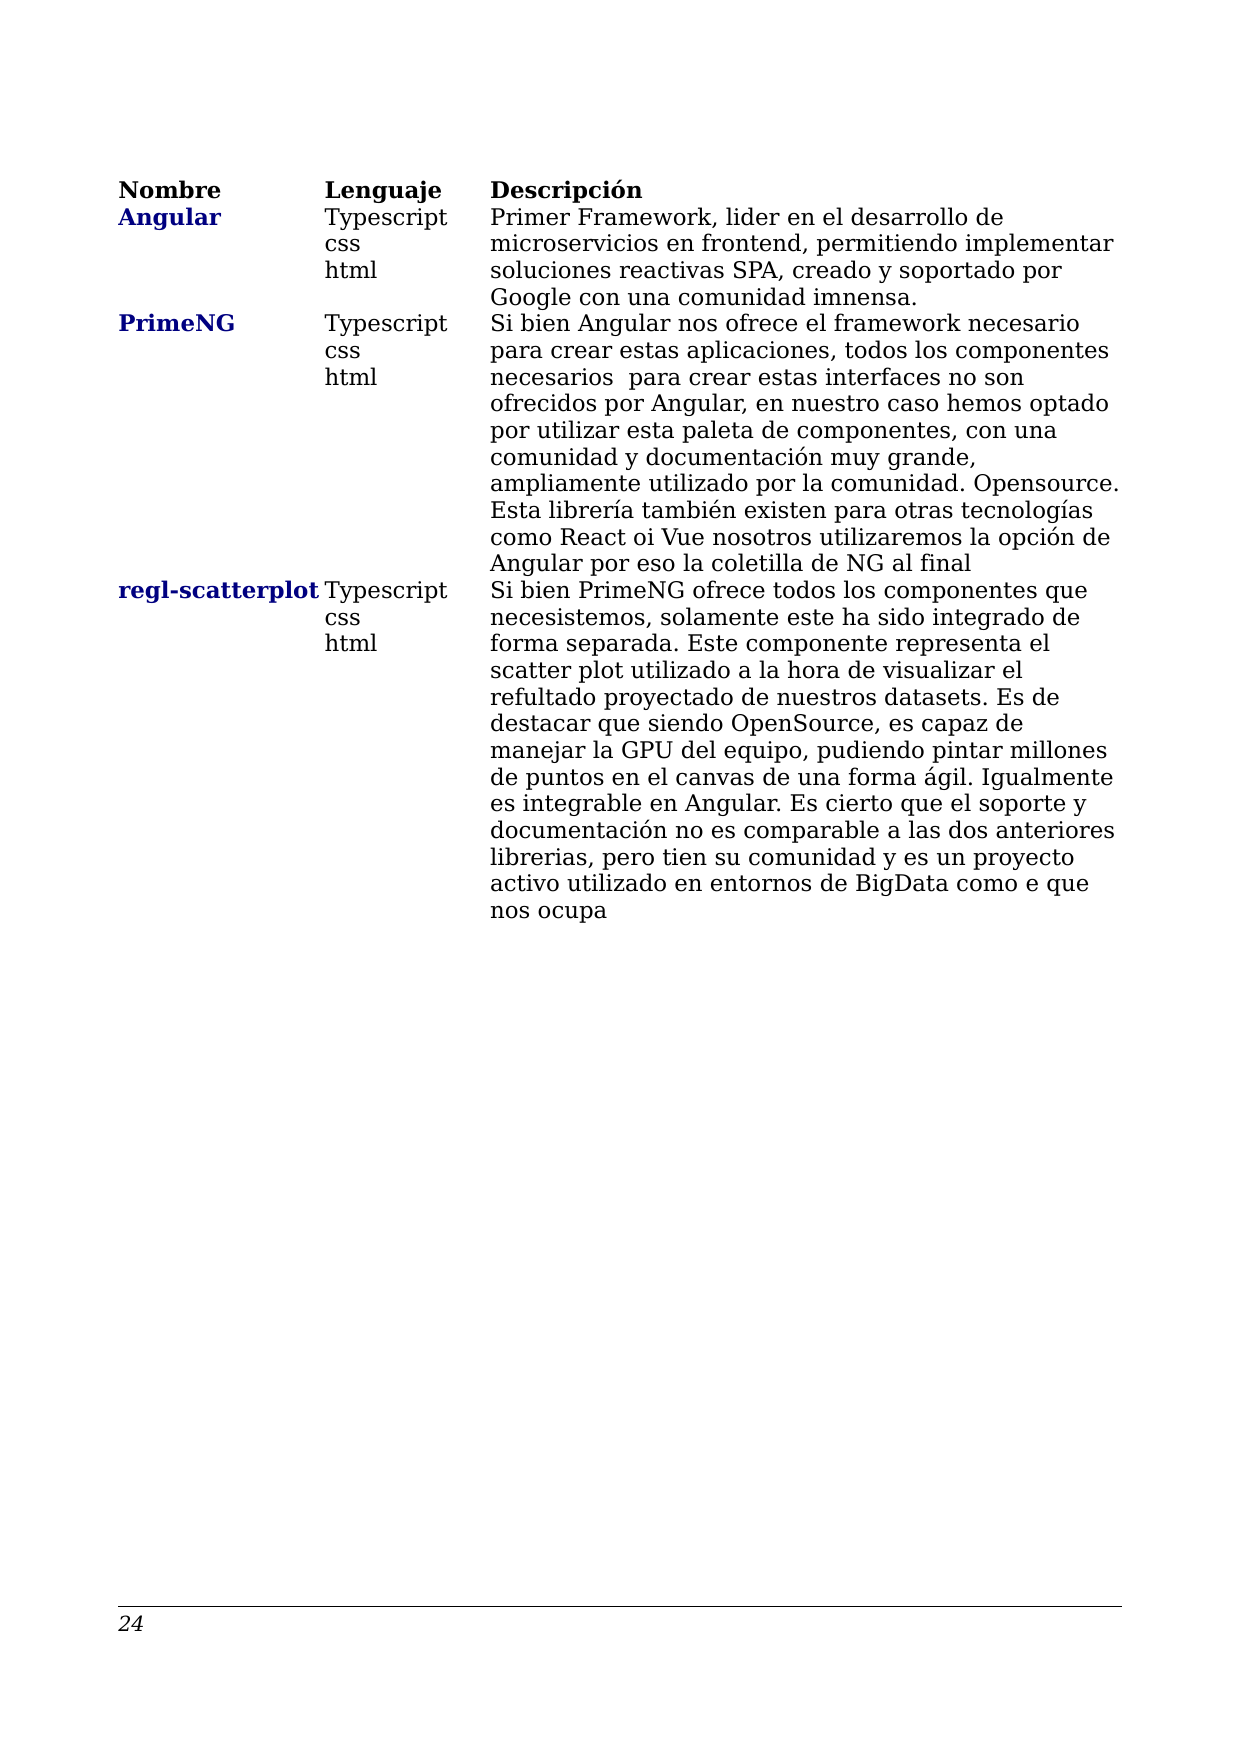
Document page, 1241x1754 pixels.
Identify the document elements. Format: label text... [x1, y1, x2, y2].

table_cell Typescript css html [324, 310, 490, 577]
table_cell Angular [118, 204, 324, 310]
table_cell PrimeNG [118, 310, 324, 577]
table_header Lenguaje [324, 177, 490, 204]
table_cell Typescript css html [324, 204, 490, 310]
table_cell regl-scatterplot [118, 577, 324, 924]
table_cell Typescript css html [324, 577, 490, 924]
table_header Nombre [118, 177, 324, 204]
table_cell Si bien Angular nos ofrece el framework necesario para crear estas aplicaciones, todos los componentes necesarios para crear estas interfaces no son ofrecidos por Angular, en nuestro caso hemos optado por utilizar esta paleta de componentes, con una comunidad y documentación muy grande, ampliamente utilizado por la comunidad. Opensource. Esta librería también existen para otras tecnologías como React oi Vue nosotros utilizaremos la opción de Angular por eso la coletilla de NG al final [490, 310, 1123, 577]
table_cell Si bien PrimeNG ofrece todos los componentes que necesistemos, solamente este ha sido integrado de forma separada. Este componente representa el scatter plot utilizado a la hora de visualizar el refultado proyectado de nuestros datasets. Es de destacar que siendo OpenSource, es capaz de manejar la GPU del equipo, pudiendo pintar millones de puntos en el canvas de una forma ágil. Igualmente es integrable en Angular. Es cierto que el soporte y documentación no es comparable a las dos anteriores librerias, pero tien su comunidad y es un proyecto activo utilizado en entornos de BigData como e que nos ocupa [490, 577, 1123, 924]
table_cell Primer Framework, lider en el desarrollo de microservicios en frontend, permitiendo implementar soluciones reactivas SPA, creado y soportado por Google con una comunidad imnensa. [490, 204, 1123, 310]
table_header Descripción [490, 177, 1123, 204]
